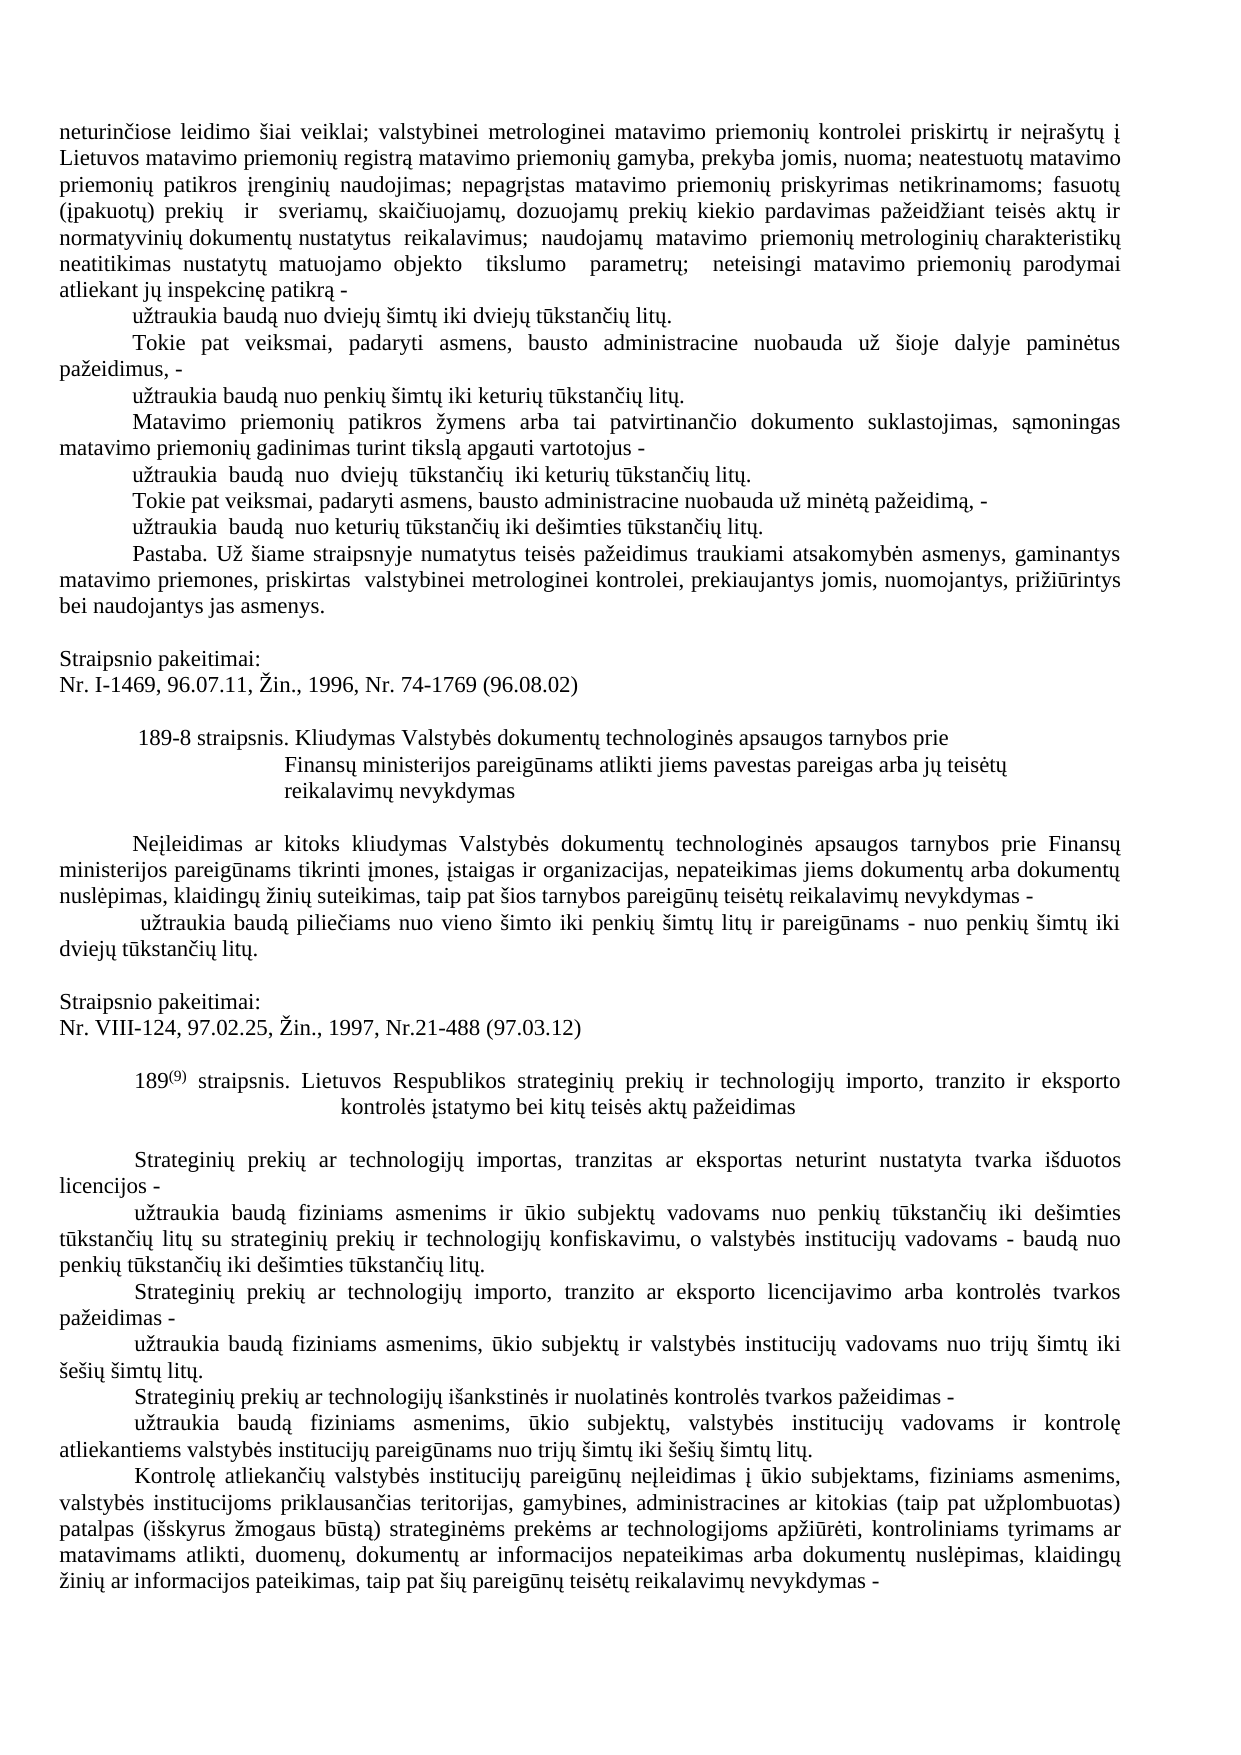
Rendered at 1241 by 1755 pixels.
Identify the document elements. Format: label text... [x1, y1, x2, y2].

text Strateginių prekių ar technologijų išankstinės ir nuolatinės kontrolės tvarkos pažeidimas - [59, 1383, 1122, 1409]
text užtraukia baudą nuo penkių šimtų iki keturių tūkstančių litų. [59, 382, 1122, 408]
text Tokie pat veiksmai, padaryti asmens, bausto administracine nuobauda už minėtą pažeidimą, - [59, 487, 1122, 513]
text Kontrolę atliekančių valstybės institucijų pareigūnų neįleidimas į ūkio subjektams, fiziniams asmenims, valstybės institucijoms priklausančias teritorijas, gamybines, administracines ar kitokias (taip pat užplombuotas) patalpas (išskyrus žmogaus būstą) strateginėms prekėms ar technologijoms apžiūrėti, kontroliniams tyrimams ar matavimams atlikti, duomenų, dokumentų ar informacijos nepateikimas arba dokumentų nuslėpimas, klaidingų žinių ar informacijos pateikimas, taip pat šių pareigūnų teisėtų reikalavimų nevykdymas - [59, 1462, 1122, 1594]
text užtraukia baudą fiziniams asmenims, ūkio subjektų ir valstybės institucijų vadovams nuo trijų šimtų iki šešių šimtų litų. [59, 1330, 1122, 1383]
text užtraukia baudą nuo dviejų tūkstančių iki keturių tūkstančių litų. [59, 461, 1122, 487]
text Pastaba. Už šiame straipsnyje numatytus teisės pažeidimus traukiami atsakomybėn asmenys, gaminantys matavimo priemones, priskirtas valstybinei metrologinei kontrolei, prekiaujantys jomis, nuomojantys, prižiūrintys bei naudojantys jas asmenys. [59, 540, 1122, 619]
text Matavimo priemonių patikros žymens arba tai patvirtinančio dokumento suklastojimas, sąmoningas matavimo priemonių gadinimas turint tikslą apgauti vartotojus - [59, 408, 1122, 461]
text užtraukia baudą piliečiams nuo vieno šimto iki penkių šimtų litų ir pareigūnams - nuo penkių šimtų iki dviejų tūkstančių litų. [59, 909, 1122, 961]
text užtraukia baudą nuo dviejų šimtų iki dviejų tūkstančių litų. [59, 303, 1122, 329]
text užtraukia baudą fiziniams asmenims, ūkio subjektų, valstybės institucijų vadovams ir kontrolę atliekantiems valstybės institucijų pareigūnams nuo trijų šimtų iki šešių šimtų litų. [59, 1409, 1122, 1462]
text užtraukia baudą nuo keturių tūkstančių iki dešimties tūkstančių litų. [59, 513, 1122, 540]
text Strateginių prekių ar technologijų importas, tranzitas ar eksportas neturint nustatyta tvarka išduotos licencijos - [59, 1146, 1122, 1199]
text Nr. VIII-124, 97.02.25, Žin., 1997, Nr.21-488 (97.03.12) [59, 1014, 1122, 1041]
text Finansų ministerijos pareigūnams atlikti jiems pavestas pareigas arba jų teisėtų [209, 751, 1122, 777]
text Strateginių prekių ar technologijų importo, tranzito ar eksporto licencijavimo arba kontrolės tvarkos pažeidimas - [59, 1278, 1122, 1330]
text reikalavimų nevykdymas [209, 777, 1122, 803]
text neturinčiose leidimo šiai veiklai; valstybinei metrologinei matavimo priemonių kontrolei priskirtų ir neįrašytų į Lietuvos matavimo priemonių registrą matavimo priemonių gamyba, prekyba jomis, nuoma; neatestuotų matavimo priemonių patikros įrenginių naudojimas; nepagrįstas matavimo priemonių priskyrimas netikrinamoms; fasuotų (įpakuotų) prekių ir sveriamų, skaičiuojamų, dozuojamų prekių kiekio pardavimas pažeidžiant teisės aktų ir normatyvinių dokumentų nustatytus reikalavimus; naudojamų matavimo priemonių metrologinių charakteristikų neatitikimas nustatytų matuojamo objekto tikslumo parametrų; neteisingi matavimo priemonių parodymai atliekant jų inspekcinę patikrą - [59, 118, 1122, 303]
text užtraukia baudą fiziniams asmenims ir ūkio subjektų vadovams nuo penkių tūkstančių iki dešimties tūkstančių litų su strateginių prekių ir technologijų konfiskavimu, o valstybės institucijų vadovams - baudą nuo penkių tūkstančių iki dešimties tūkstančių litų. [59, 1199, 1122, 1278]
text 189(9) straipsnis. Lietuvos Respublikos strateginių prekių ir technologijų importo, tranzito ir eksporto kontrolės įstatymo bei kitų teisės aktų pažeidimas [134, 1067, 1122, 1119]
text Tokie pat veiksmai, padaryti asmens, bausto administracine nuobauda už šioje dalyje paminėtus pažeidimus, - [59, 329, 1122, 382]
text Neįleidimas ar kitoks kliudymas Valstybės dokumentų technologinės apsaugos tarnybos prie Finansų ministerijos pareigūnams tikrinti įmones, įstaigas ir organizacijas, nepateikimas jiems dokumentų arba dokumentų nuslėpimas, klaidingų žinių suteikimas, taip pat šios tarnybos pareigūnų teisėtų reikalavimų nevykdymas - [59, 830, 1122, 909]
text Straipsnio pakeitimai: [59, 988, 1122, 1014]
text 189-8 straipsnis. Kliudymas Valstybės dokumentų technologinės apsaugos tarnybos prie [59, 724, 1122, 751]
text Nr. I-1469, 96.07.11, Žin., 1996, Nr. 74-1769 (96.08.02) [59, 672, 1122, 698]
text Straipsnio pakeitimai: [59, 645, 1122, 672]
